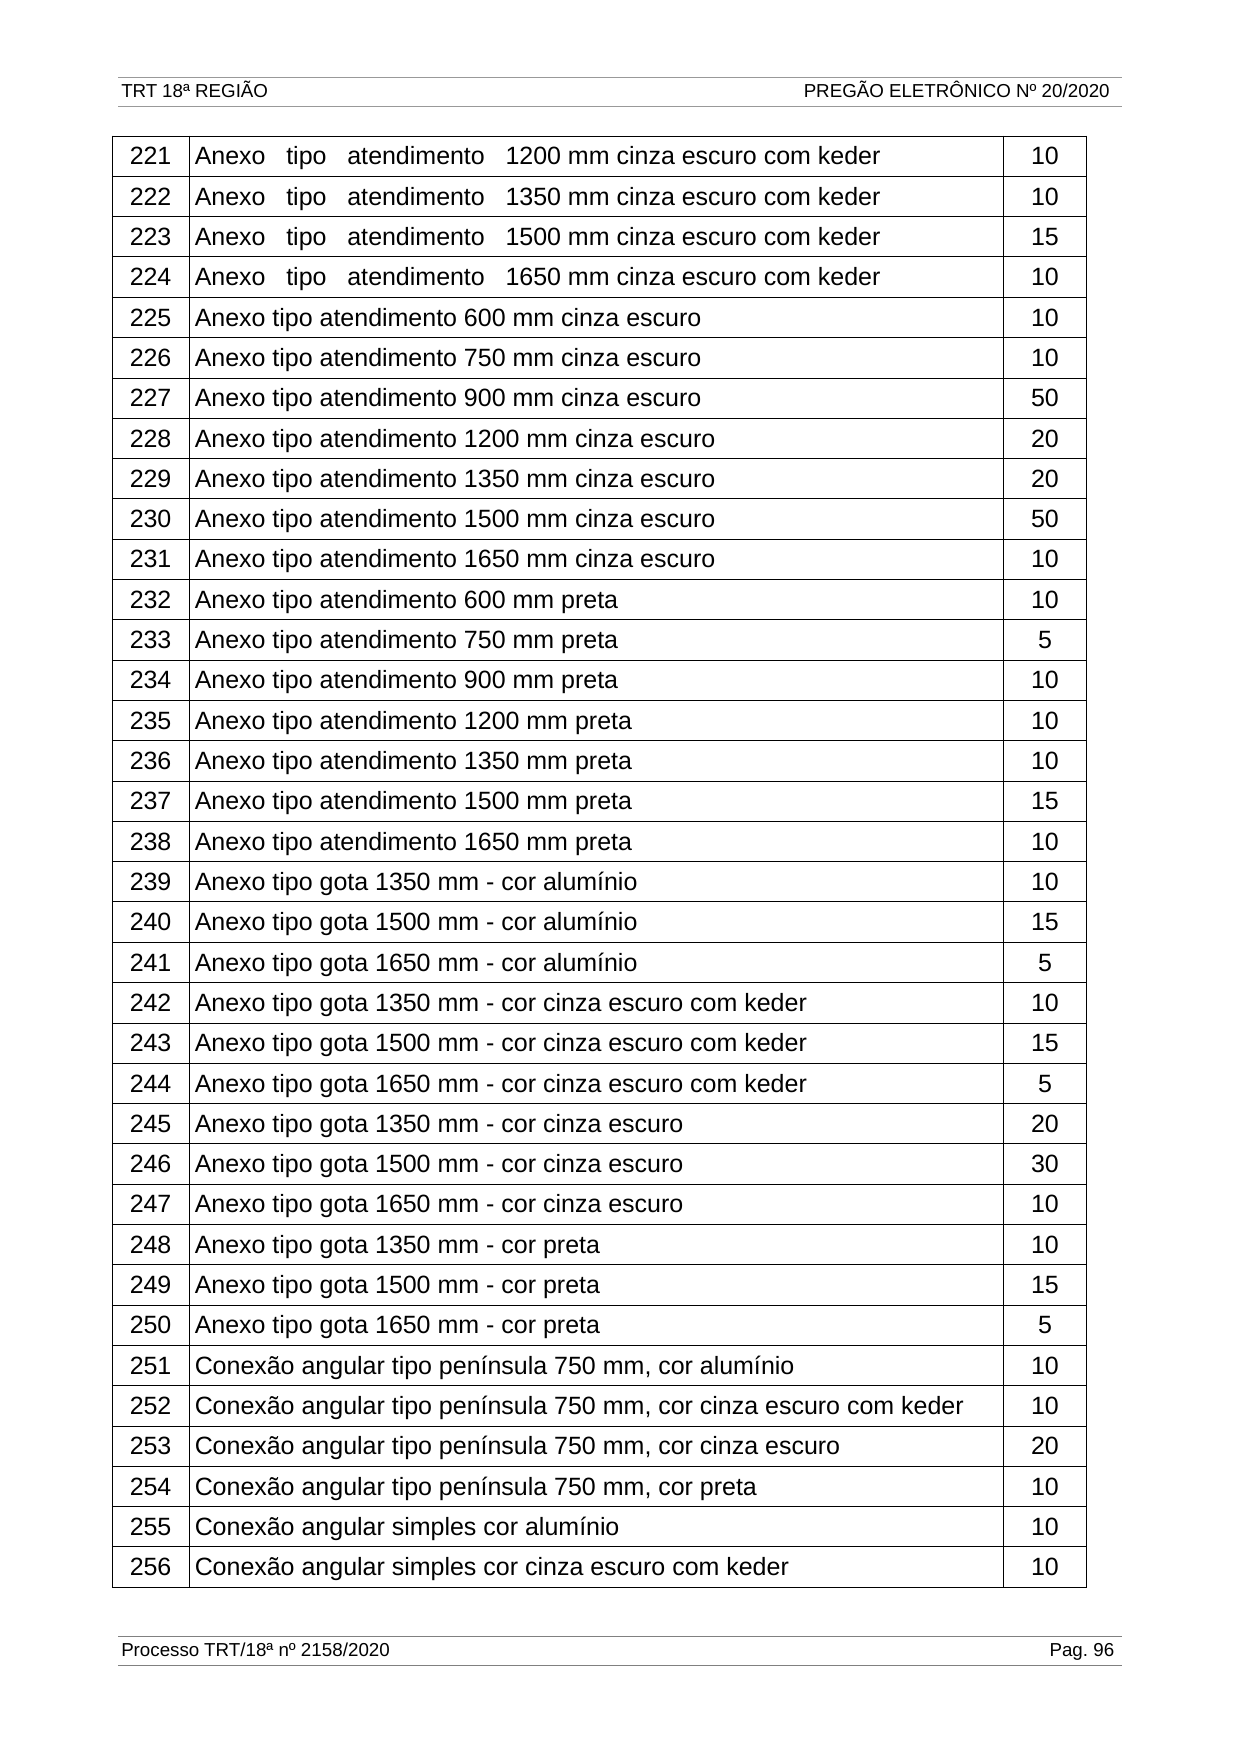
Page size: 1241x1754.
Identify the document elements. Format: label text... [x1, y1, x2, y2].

table_cell 10 [1004, 177, 1086, 216]
table_cell 227 [113, 379, 189, 418]
table_cell 248 [113, 1225, 189, 1264]
table_cell 247 [113, 1185, 189, 1224]
table_cell 10 [1004, 1386, 1086, 1426]
table_cell Anexo tipo atendimento 1500 mm preta [190, 782, 1003, 821]
table_cell 234 [113, 661, 189, 700]
table_cell 244 [113, 1064, 189, 1103]
table_cell 225 [113, 298, 189, 337]
table_cell 15 [1004, 902, 1086, 942]
table_cell 10 [1004, 298, 1086, 337]
table_cell 10 [1004, 661, 1086, 700]
table_cell 229 [113, 459, 189, 498]
table_cell 10 [1004, 580, 1086, 619]
table_cell 252 [113, 1386, 189, 1426]
table_cell Anexo tipo gota 1500 mm - cor cinza escuro [190, 1144, 1003, 1184]
table_cell Anexo tipo atendimento 600 mm preta [190, 580, 1003, 619]
table_cell Conexão angular simples cor cinza escuro com keder [190, 1547, 1003, 1587]
table_cell Anexo tipo atendimento 900 mm cinza escuro [190, 379, 1003, 418]
table_cell 223 [113, 217, 189, 256]
table_cell 10 [1004, 862, 1086, 901]
table_cell Anexo tipo atendimento 1650 mm cinza escuro [190, 540, 1003, 579]
table_cell 231 [113, 540, 189, 579]
table_cell 222 [113, 177, 189, 216]
table_cell 50 [1004, 379, 1086, 418]
table_cell 235 [113, 701, 189, 740]
table_cell Anexo tipo gota 1500 mm - cor alumínio [190, 902, 1003, 942]
table_cell Anexo tipo atendimento 1500 mm cinza escuro com keder [190, 217, 1003, 256]
table_cell 245 [113, 1104, 189, 1143]
table_cell 10 [1004, 1467, 1086, 1506]
table_cell 10 [1004, 1185, 1086, 1224]
table_cell 230 [113, 499, 189, 539]
table_cell 255 [113, 1507, 189, 1546]
table_cell Anexo tipo gota 1350 mm - cor preta [190, 1225, 1003, 1264]
table_cell 10 [1004, 701, 1086, 740]
table_cell 50 [1004, 499, 1086, 539]
table_cell 5 [1004, 1306, 1086, 1345]
table_cell 242 [113, 983, 189, 1022]
table_cell Anexo tipo atendimento 1350 mm preta [190, 741, 1003, 781]
table_cell 228 [113, 419, 189, 458]
table_cell 243 [113, 1024, 189, 1063]
table_cell 10 [1004, 1547, 1086, 1587]
table_cell 251 [113, 1346, 189, 1385]
table_cell 10 [1004, 741, 1086, 781]
table_cell 10 [1004, 822, 1086, 861]
table_cell Anexo tipo atendimento 900 mm preta [190, 661, 1003, 700]
table_cell Anexo tipo atendimento 600 mm cinza escuro [190, 298, 1003, 337]
table_cell 246 [113, 1144, 189, 1184]
table_cell Anexo tipo atendimento 1650 mm preta [190, 822, 1003, 861]
table_cell Anexo tipo atendimento 1650 mm cinza escuro com keder [190, 257, 1003, 297]
table_cell Anexo tipo gota 1650 mm - cor preta [190, 1306, 1003, 1345]
table_cell 241 [113, 943, 189, 982]
table_cell 236 [113, 741, 189, 781]
table_cell 15 [1004, 782, 1086, 821]
table_cell 15 [1004, 1024, 1086, 1063]
table_cell 10 [1004, 1507, 1086, 1546]
table_cell 5 [1004, 620, 1086, 659]
table_cell Anexo tipo gota 1500 mm - cor cinza escuro com keder [190, 1024, 1003, 1063]
table_cell 10 [1004, 983, 1086, 1022]
table_cell Anexo tipo atendimento 1200 mm cinza escuro [190, 419, 1003, 458]
table_cell Conexão angular tipo península 750 mm, cor cinza escuro com keder [190, 1386, 1003, 1426]
table_cell 232 [113, 580, 189, 619]
table_cell Anexo tipo gota 1350 mm - cor alumínio [190, 862, 1003, 901]
table_cell 10 [1004, 1225, 1086, 1264]
table_cell Anexo tipo gota 1500 mm - cor preta [190, 1265, 1003, 1304]
table_cell 20 [1004, 459, 1086, 498]
table_cell Conexão angular tipo península 750 mm, cor alumínio [190, 1346, 1003, 1385]
table_cell 250 [113, 1306, 189, 1345]
table_cell Anexo tipo atendimento 1500 mm cinza escuro [190, 499, 1003, 539]
table_cell 10 [1004, 137, 1086, 176]
table_cell 238 [113, 822, 189, 861]
table_cell 240 [113, 902, 189, 942]
table_cell Anexo tipo gota 1650 mm - cor alumínio [190, 943, 1003, 982]
table_cell 10 [1004, 257, 1086, 297]
table_cell Conexão angular simples cor alumínio [190, 1507, 1003, 1546]
table_cell 5 [1004, 1064, 1086, 1103]
table_cell 20 [1004, 419, 1086, 458]
table_cell 237 [113, 782, 189, 821]
table_cell 15 [1004, 217, 1086, 256]
table_cell 224 [113, 257, 189, 297]
table_cell 10 [1004, 338, 1086, 377]
table_cell Conexão angular tipo península 750 mm, cor cinza escuro [190, 1427, 1003, 1466]
table_cell 221 [113, 137, 189, 176]
table_cell Anexo tipo gota 1650 mm - cor cinza escuro [190, 1185, 1003, 1224]
table_cell 256 [113, 1547, 189, 1587]
table_cell 20 [1004, 1104, 1086, 1143]
table_cell Conexão angular tipo península 750 mm, cor preta [190, 1467, 1003, 1506]
table_cell 226 [113, 338, 189, 377]
table_cell 5 [1004, 943, 1086, 982]
table_cell Anexo tipo gota 1350 mm - cor cinza escuro [190, 1104, 1003, 1143]
table_cell Anexo tipo atendimento 1350 mm cinza escuro com keder [190, 177, 1003, 216]
table_cell 254 [113, 1467, 189, 1506]
table_cell 239 [113, 862, 189, 901]
table_cell Anexo tipo atendimento 1200 mm preta [190, 701, 1003, 740]
table_cell 233 [113, 620, 189, 659]
table_cell 30 [1004, 1144, 1086, 1184]
table_cell 10 [1004, 1346, 1086, 1385]
table_cell Anexo tipo atendimento 750 mm preta [190, 620, 1003, 659]
table_cell 253 [113, 1427, 189, 1466]
table_cell 15 [1004, 1265, 1086, 1304]
table_cell 10 [1004, 540, 1086, 579]
table_cell Anexo tipo atendimento 750 mm cinza escuro [190, 338, 1003, 377]
table_cell Anexo tipo atendimento 1200 mm cinza escuro com keder [190, 137, 1003, 176]
table_cell Anexo tipo gota 1650 mm - cor cinza escuro com keder [190, 1064, 1003, 1103]
table_cell 249 [113, 1265, 189, 1304]
table_cell Anexo tipo gota 1350 mm - cor cinza escuro com keder [190, 983, 1003, 1022]
table_cell Anexo tipo atendimento 1350 mm cinza escuro [190, 459, 1003, 498]
table_cell 20 [1004, 1427, 1086, 1466]
